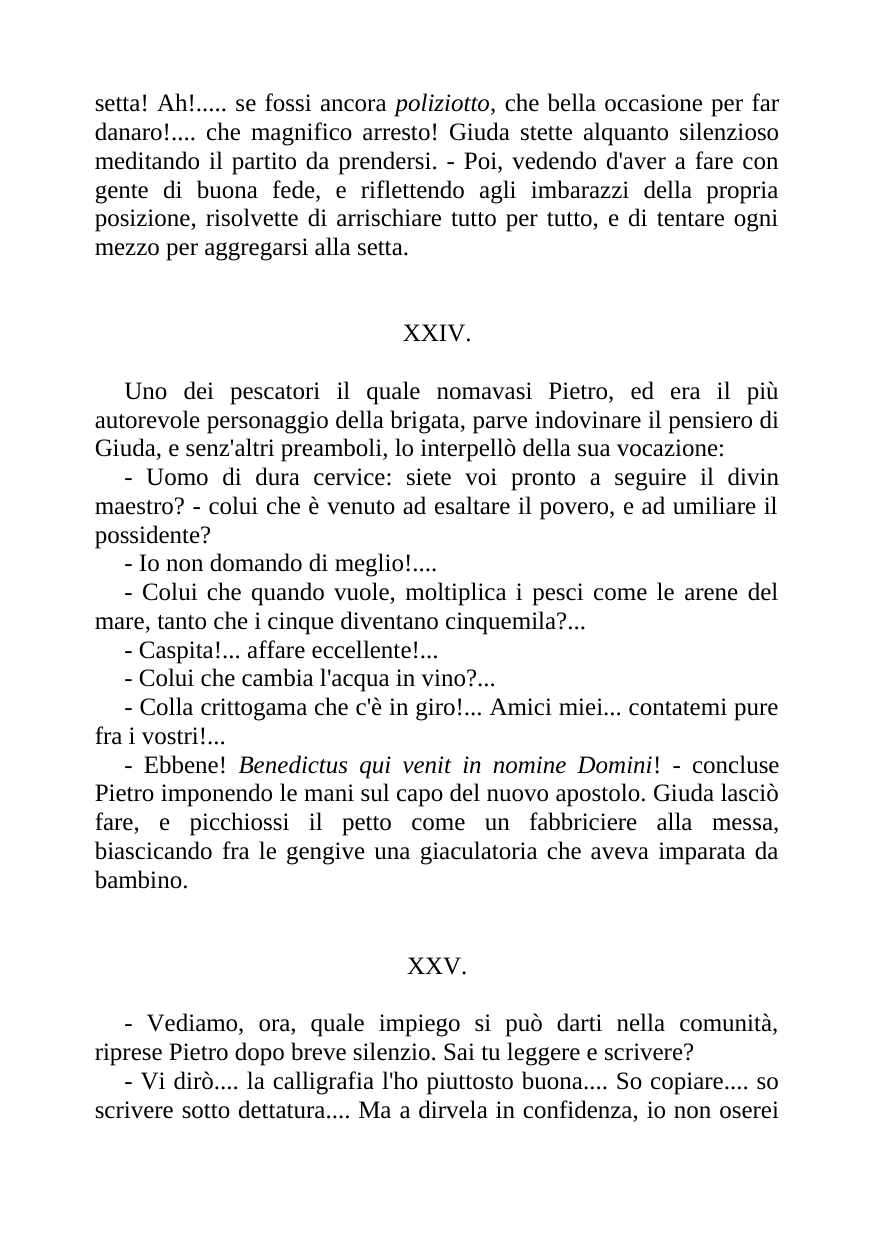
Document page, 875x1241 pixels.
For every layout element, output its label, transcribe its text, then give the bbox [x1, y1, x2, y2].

text - Io non domando di meglio!.... [94, 548, 779, 577]
text - Uomo di dura cervice: siete voi pronto a seguire il divin maestro? - colui che è venuto ad esaltare il povero, e ad umiliare il possidente? [94, 462, 779, 548]
text - Colui che quando vuole, moltiplica i pesci come le arene del mare, tanto che i cinque diventano cinquemila?... [94, 577, 779, 635]
text - Colla crittogama che c'è in giro!... Amici miei... contatemi pure fra i vostri!... [94, 692, 779, 750]
text - Caspita!... affare eccellente!... [94, 635, 779, 663]
text - Colui che cambia l'acqua in vino?... [94, 663, 779, 692]
text - Ebbene! Benedictus qui venit in nomine Domini! - concluse Pietro imponendo le mani sul capo del nuovo apostolo. Giuda lasciò fare, e picchiossi il petto come un fabbriciere alla messa, biascicando fra le gengive una giaculatoria che aveva imparata da bambino. [94, 750, 779, 893]
text - Vi dirò.... la calligrafia l'ho piuttosto buona.... So copiare.... so scrivere sotto dettatura.... Ma a dirvela in confidenza, io non oserei [94, 1066, 779, 1123]
text - Vediamo, ora, quale impiego si può darti nella comunità, riprese Pietro dopo breve silenzio. Sai tu leggere e scrivere? [94, 1008, 779, 1066]
text setta! Ah!..... se fossi ancora poliziotto, che bella occasione per far danaro!.... che magnifico arresto! Giuda stette alquanto silenzioso meditando il partito da prendersi. - Poi, vedendo d'aver a fare con gente di buona fede, e riflettendo agli imbarazzi della propria posizione, risolvette di arrischiare tutto per tutto, e di tentare ogni mezzo per aggregarsi alla setta. [94, 88, 779, 261]
text XXV. [94, 951, 779, 980]
text XXIV. [94, 318, 779, 347]
text Uno dei pescatori il quale nomavasi Pietro, ed era il più autorevole personaggio della brigata, parve indovinare il pensiero di Giuda, e senz'altri preamboli, lo interpellò della sua vocazione: [94, 376, 779, 462]
